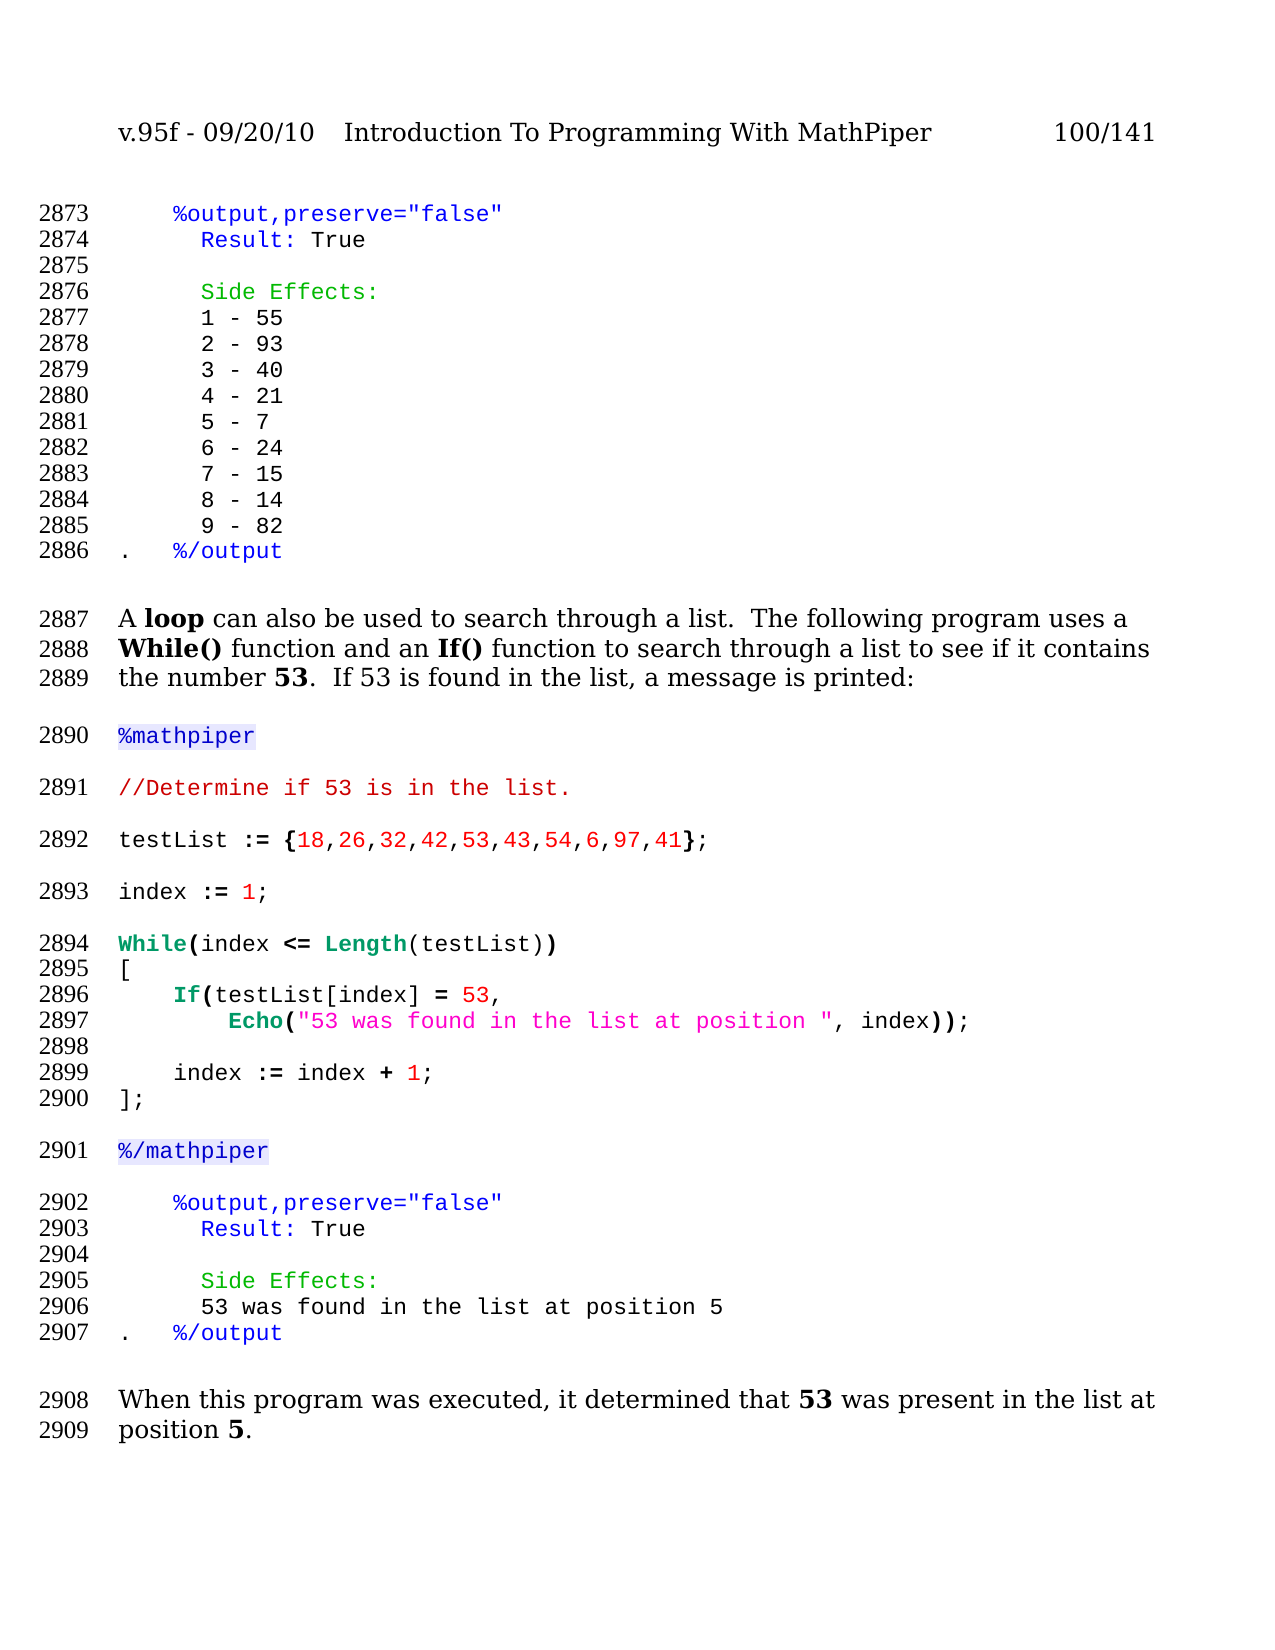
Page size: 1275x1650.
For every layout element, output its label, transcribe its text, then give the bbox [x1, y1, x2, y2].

text %/mathpiper [118, 1139, 1157, 1165]
text Side Effects: [118, 281, 1157, 306]
text [ [118, 958, 1157, 984]
text testList := {18,26,32,42,53,43,54,6,97,41}; [118, 828, 1157, 854]
text When this program was executed, it determined that 53 was present in the list at position 5. [118, 1385, 1157, 1444]
text 6 - 24 [118, 436, 1157, 462]
text 9 - 82 [118, 514, 1157, 540]
text 8 - 14 [118, 488, 1157, 514]
text 4 - 21 [118, 384, 1157, 410]
text %mathpiper [118, 724, 1157, 750]
text 53 was found in the list at position 5 [118, 1295, 1157, 1321]
text Result: True [118, 229, 1157, 254]
text %output,preserve="false" [118, 1191, 1157, 1217]
text 1 - 55 [118, 306, 1157, 332]
text //Determine if 53 is in the list. [118, 776, 1157, 802]
text 5 - 7 [118, 410, 1157, 436]
text While(index <= Length(testList)) [118, 932, 1157, 958]
text index := 1; [118, 880, 1157, 906]
text . %/output [118, 540, 1157, 566]
text %output,preserve="false" [118, 203, 1157, 229]
text index := index + 1; [118, 1062, 1157, 1087]
text Echo("53 was found in the list at position ", index)); [118, 1010, 1157, 1036]
text 3 - 40 [118, 358, 1157, 384]
text 2 - 93 [118, 332, 1157, 358]
text A loop can also be used to search through a list. The following program uses a While() function and an If() function to search through a list to see if it contains the number 53. If 53 is found in the list, a message is printed: [118, 604, 1157, 692]
text 7 - 15 [118, 462, 1157, 488]
text If(testList[index] = 53, [118, 984, 1157, 1010]
text Result: True [118, 1217, 1157, 1243]
text . %/output [118, 1321, 1157, 1347]
text ]; [118, 1087, 1157, 1113]
text Side Effects: [118, 1269, 1157, 1295]
